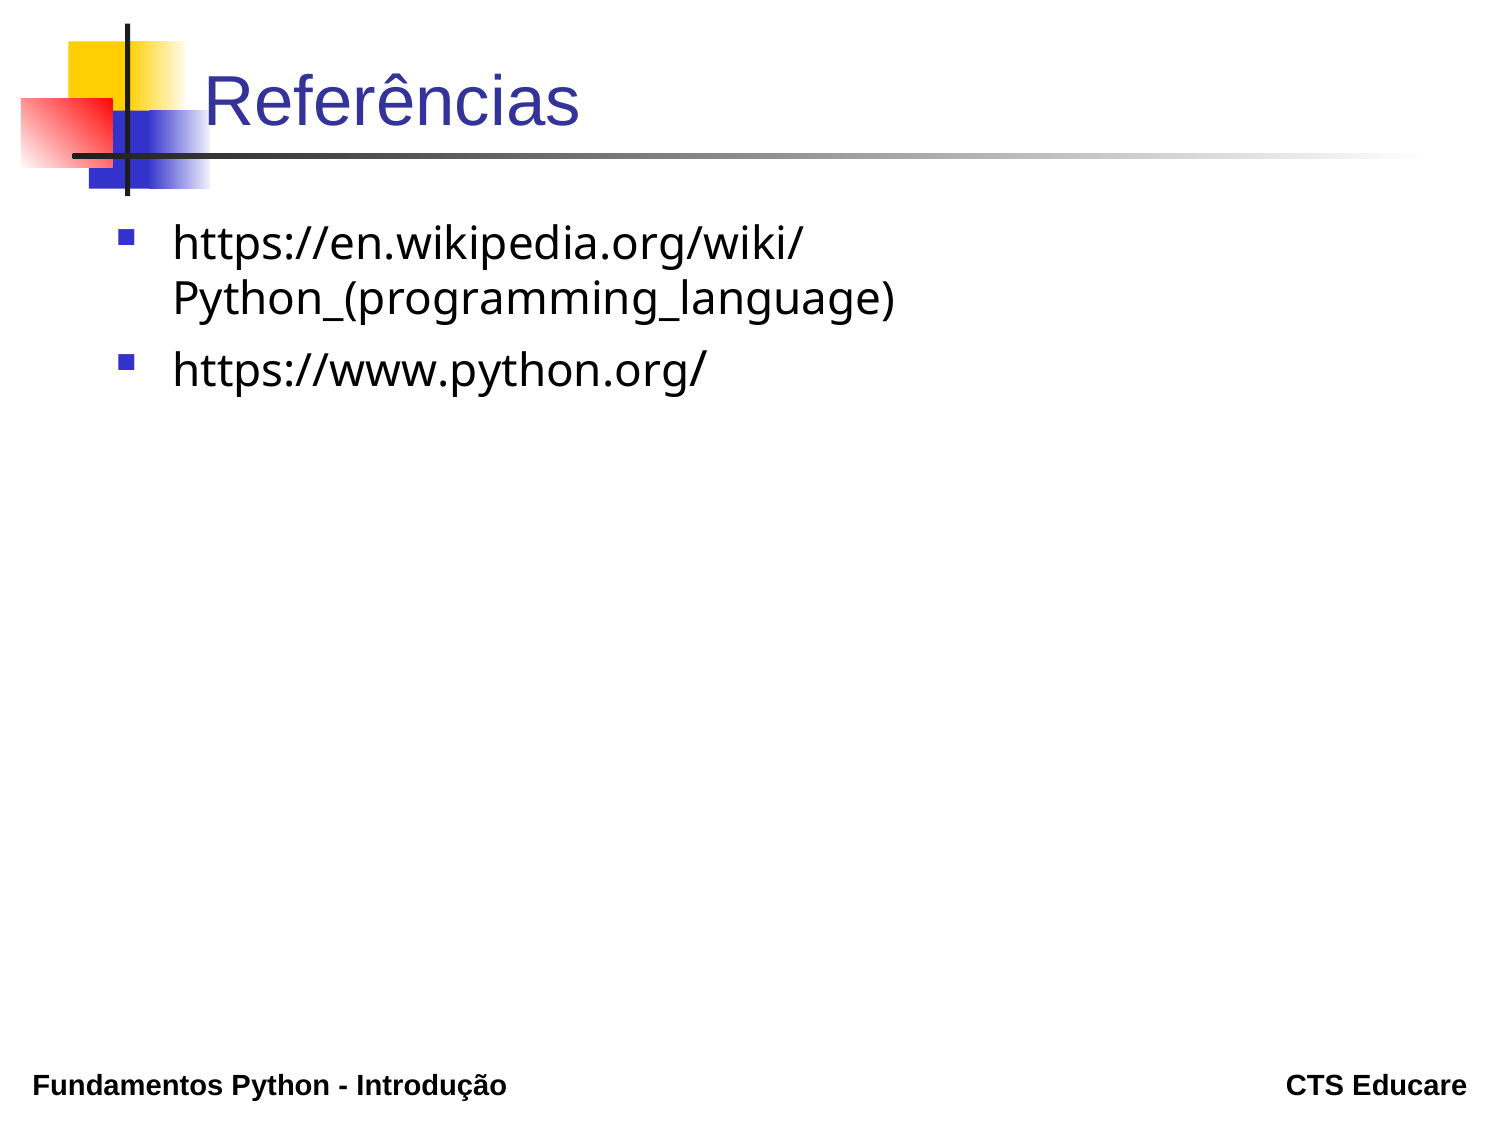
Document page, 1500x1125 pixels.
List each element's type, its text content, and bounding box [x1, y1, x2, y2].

title Referências [188, 46, 1468, 149]
list https://en.wikipedia.org/wiki/Python_(programming_language) https://www.python.org/ [100, 206, 1447, 1024]
